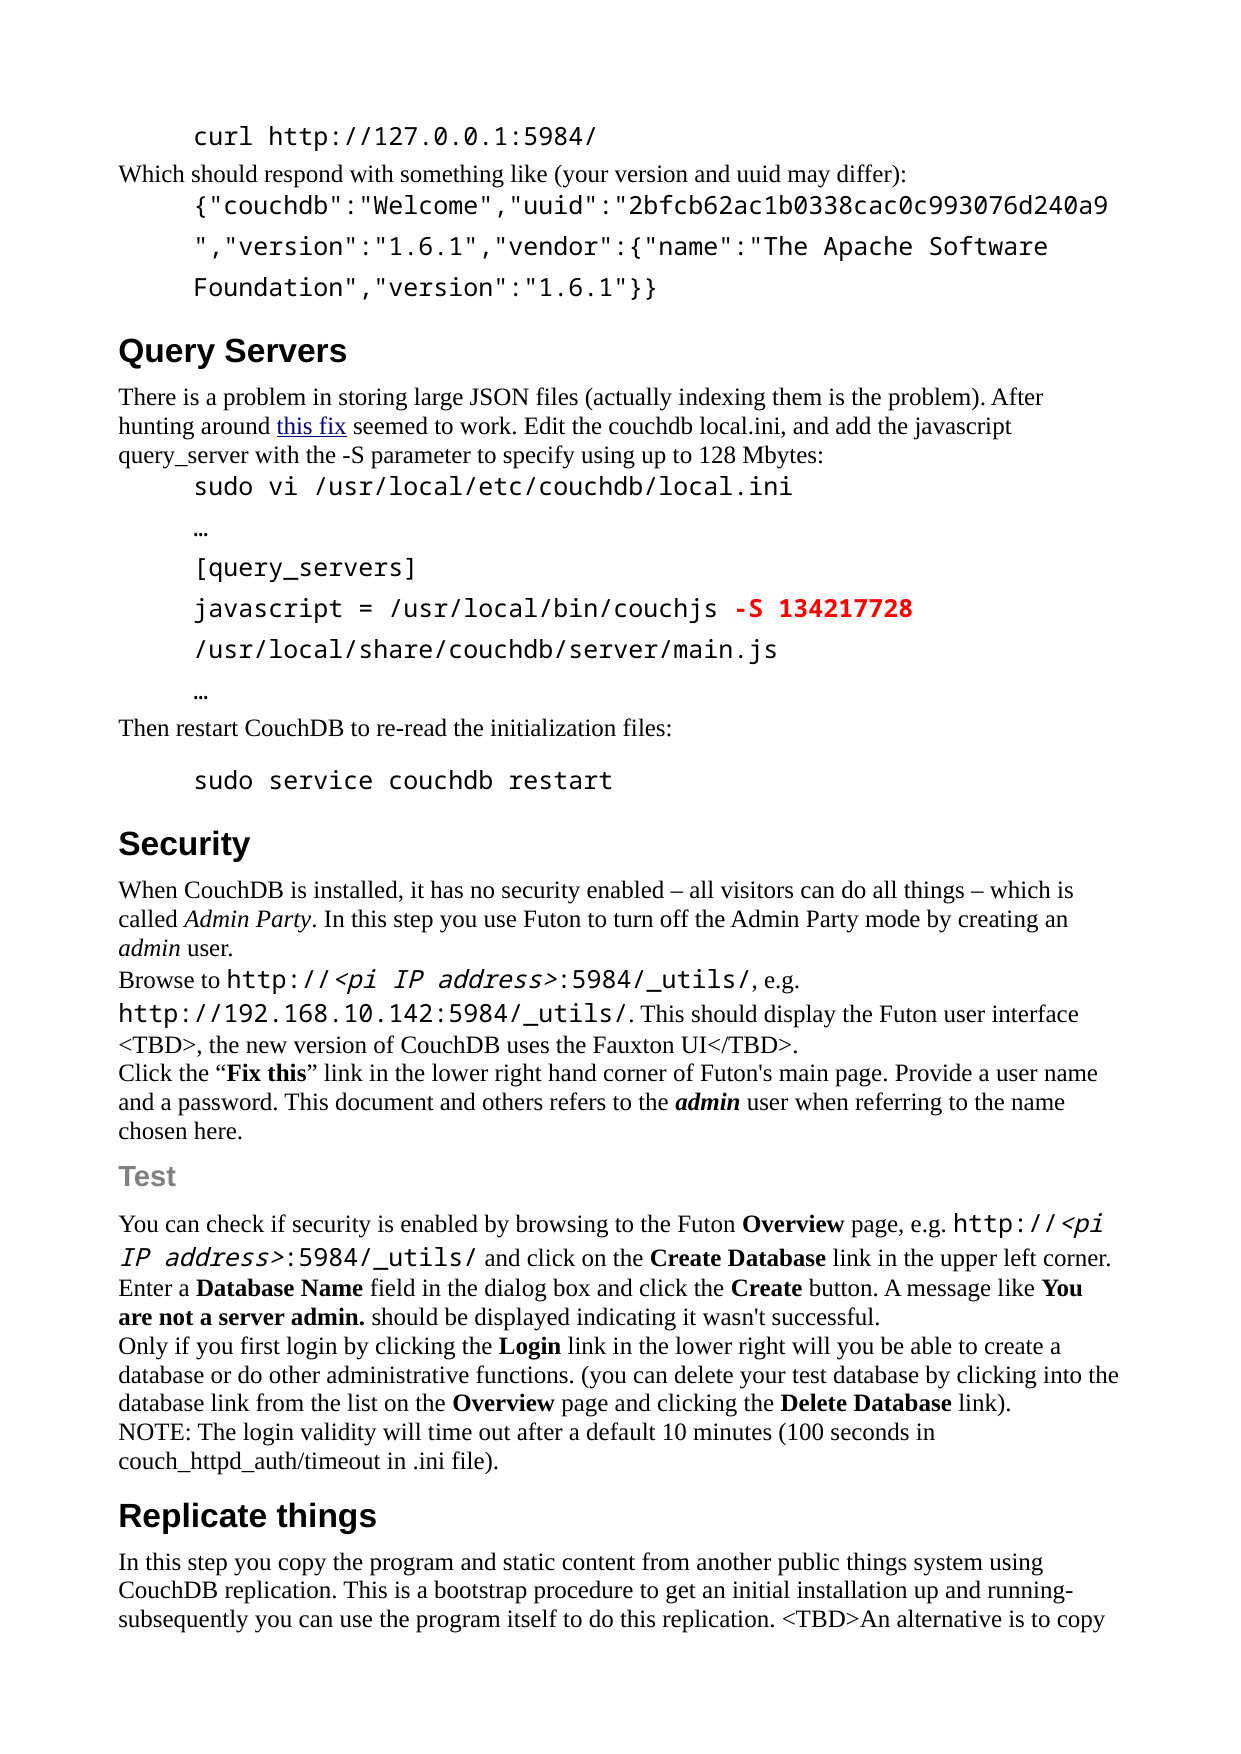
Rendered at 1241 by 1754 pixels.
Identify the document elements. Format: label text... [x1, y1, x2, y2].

text Then restart CouchDB to re-read the initialization files: [118, 713, 1122, 742]
text You can check if security is enabled by browsing to the Futon Overview page, e.g. http://<pi IP address>:5984/_utils/ and click on the Create Database link in the upper left corner. Enter a Database Name field in the dialog box and click the Create button. A message like You are not a server admin. should be displayed indicating it wasn't successful. [118, 1205, 1122, 1331]
subtitle Replicate things [118, 1496, 1122, 1534]
text Click the “Fix this” link in the lower right hand corner of Futon's main page. Provide a user name and a password. This document and others refers to the admin user when referring to the name chosen here. [118, 1058, 1122, 1145]
text … [193, 509, 1122, 543]
text Which should respond with something like (your version and uuid may differ): [118, 159, 1122, 188]
text sudo service couchdb restart [193, 762, 1122, 797]
subtitle Test [118, 1159, 1122, 1193]
text NOTE: The login validity will time out after a default 10 minutes (100 seconds in couch_httpd_auth/timeout in .ini file). [118, 1417, 1122, 1475]
text sudo vi /usr/local/etc/couchdb/local.ini [193, 468, 1122, 502]
subtitle Security [118, 824, 1122, 863]
subtitle Query Servers [118, 331, 1122, 370]
text … [193, 673, 1122, 707]
text In this step you copy the program and static content from another public things system using CouchDB replication. This is a bootstrap procedure to get an initial installation up and running- subsequently you can use the program itself to do this replication. <TBD>An alternative is to copy [118, 1547, 1122, 1633]
text curl http://127.0.0.1:5984/ [193, 118, 1122, 152]
text When CouchDB is installed, it has no security enabled – all visitors can do all things – which is called Admin Party. In this step you use Futon to turn off the Admin Party mode by creating an admin user. [118, 875, 1122, 962]
text There is a problem in storing large JSON files (actually indexing them is the problem). After hunting around this fix seemed to work. Edit the couchdb local.ini, and add the javascript query_server with the -S parameter to specify using up to 128 Mbytes: [118, 382, 1122, 468]
text Only if you first login by clicking the Login link in the lower right will you be able to create a database or do other administrative functions. (you can delete your test database by clicking into the database link from the list on the Overview page and clicking the Delete Database link). [118, 1331, 1122, 1417]
text {"couchdb":"Welcome","uuid":"2bfcb62ac1b0338cac0c993076d240a9","version":"1.6.1","vendor":{"name":"The Apache Software Foundation","version":"1.6.1"}} [193, 188, 1122, 303]
text javascript = /usr/local/bin/couchjs -S 134217728 /usr/local/share/couchdb/server/main.js [193, 591, 1122, 666]
text Browse to http://<pi IP address>:5984/_utils/, e.g. http://192.168.10.142:5984/_utils/. This should display the Futon user interface <TBD>, the new version of CouchDB uses the Fauxton UI</TBD>. [118, 962, 1122, 1058]
text [query_servers] [193, 550, 1122, 584]
